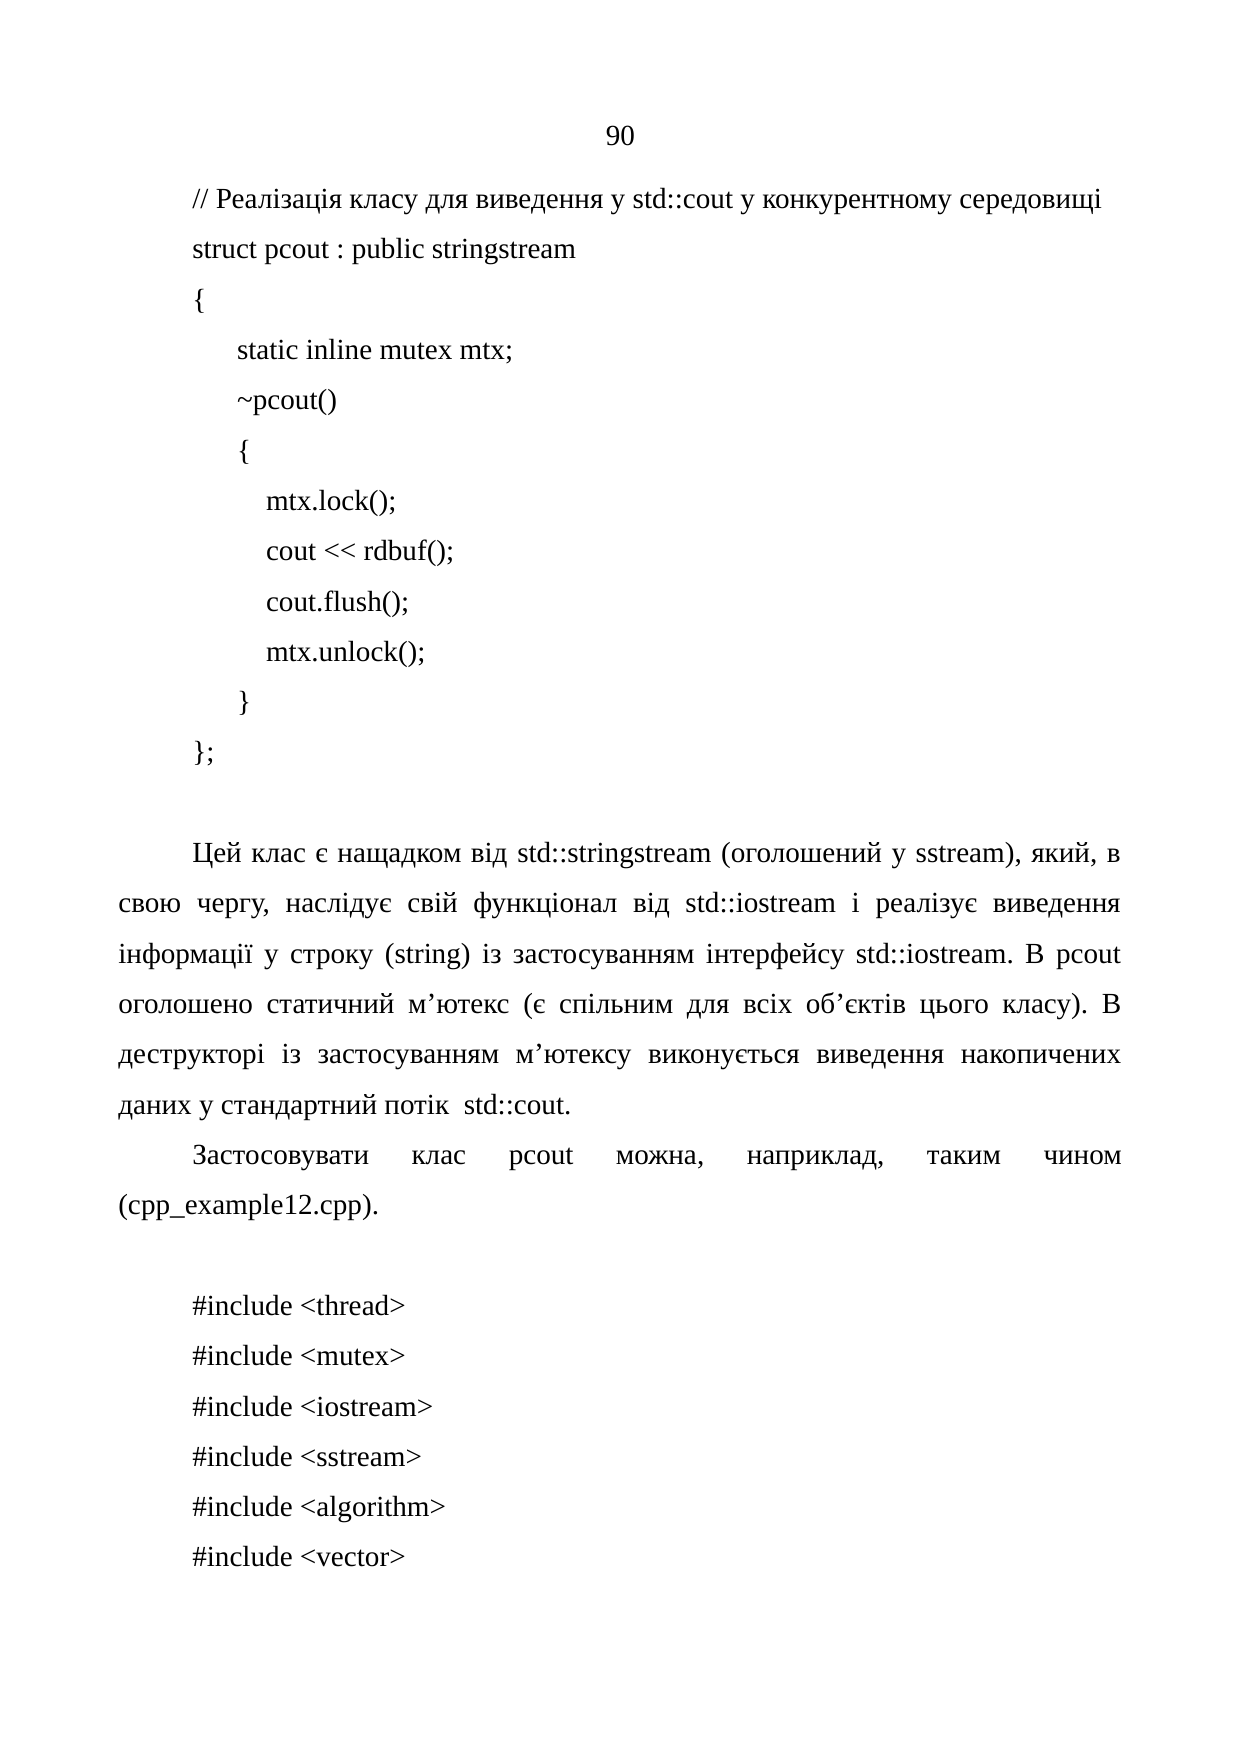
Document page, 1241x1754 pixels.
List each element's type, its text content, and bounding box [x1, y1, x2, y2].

text #include <algorithm> [118, 1489, 1122, 1523]
text struct pcout : public stringstream [118, 231, 1122, 265]
text mtx.lock(); [118, 483, 1122, 517]
text #include <iostream> [118, 1389, 1122, 1422]
text #include <vector> [118, 1539, 1122, 1573]
text Застосовувати клас pcout можна, наприклад, таким чином (cpp_example12.cpp). [118, 1137, 1122, 1221]
text #include <sstream> [118, 1439, 1122, 1472]
text } [118, 684, 1122, 718]
text #include <thread> [118, 1288, 1122, 1322]
text }; [118, 734, 1122, 768]
text cout << rdbuf(); [118, 533, 1122, 567]
text ~pcout() [118, 382, 1122, 416]
text cout.flush(); [118, 584, 1122, 617]
text #include <mutex> [118, 1338, 1122, 1372]
text { [118, 282, 1122, 315]
text // Реалізація класу для виведення у std::cout у конкурентному середовищі [118, 181, 1122, 215]
text mtx.unlock(); [118, 634, 1122, 667]
text { [118, 433, 1122, 466]
text Цей клас є нащадком від std::stringstream (оголошений у sstream), який, в свою чергу, наслідує свій функціонал від std::iostream і реалізує виведення інформації у строку (string) із застосуванням інтерфейсу std::iostream. В pcout оголошено статичний м’ютекс (є спільним для всіх об’єктів цього класу). В деструкторі із застосуванням м’ютексу виконується виведення накопичених даних у стандартний потік std::cout. [118, 835, 1122, 1120]
text static inline mutex mtx; [118, 332, 1122, 366]
